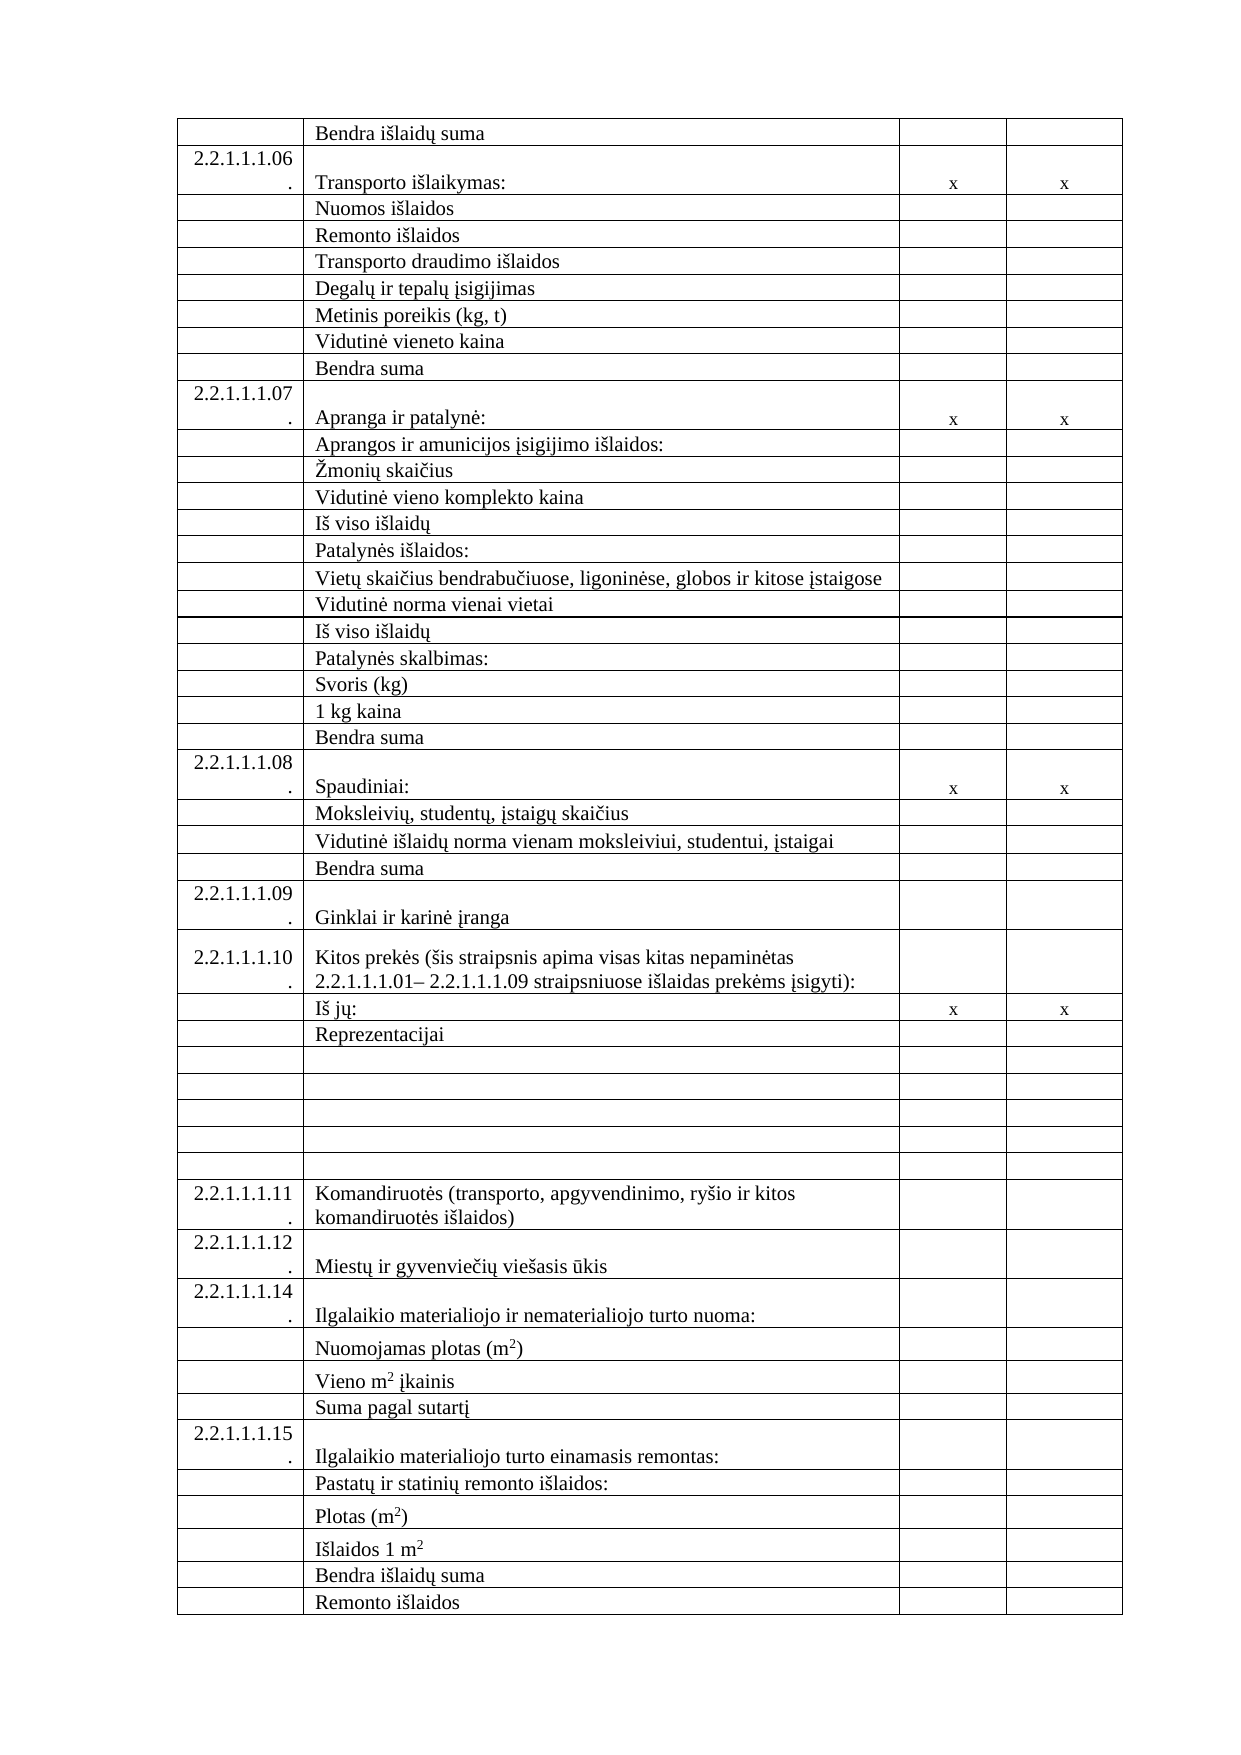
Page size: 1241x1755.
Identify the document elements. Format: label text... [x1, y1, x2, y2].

table_cell Nuomos išlaidos [304, 195, 899, 220]
table_cell [178, 195, 303, 220]
table_cell [178, 644, 303, 669]
table_cell [900, 328, 1006, 353]
table_cell [900, 301, 1006, 327]
table_cell Suma pagal sutartį [304, 1394, 899, 1419]
table_cell [1007, 354, 1122, 380]
table_cell [900, 1588, 1006, 1614]
table_cell Ilgalaikio materialiojo ir nematerialiojo turto nuoma: [304, 1279, 899, 1327]
table_cell [178, 1100, 303, 1126]
table_cell [304, 1100, 899, 1126]
table_cell [1007, 1127, 1122, 1152]
table_cell [178, 119, 303, 145]
table_cell 2.2.1.1.1.06. [178, 146, 303, 194]
table_cell [1007, 618, 1122, 643]
table_cell [1007, 1361, 1122, 1393]
table_cell [178, 1074, 303, 1099]
table_cell [178, 248, 303, 273]
table_cell [178, 1588, 303, 1614]
table_cell [1007, 275, 1122, 300]
table_cell Vidutinė vieneto kaina [304, 328, 899, 353]
table_cell Moksleivių, studentų, įstaigų skaičius [304, 800, 899, 825]
table_cell Bendra suma [304, 854, 899, 880]
table_cell [178, 591, 303, 616]
table_cell [900, 483, 1006, 509]
table_cell [900, 1420, 1006, 1468]
table_cell Bendra išlaidų suma [304, 119, 899, 145]
table_cell [1007, 1153, 1122, 1179]
table_cell [1007, 1328, 1122, 1360]
table_cell [1007, 1562, 1122, 1587]
table_cell [178, 275, 303, 300]
table_cell [900, 644, 1006, 669]
table_cell [900, 591, 1006, 616]
table_cell Ilgalaikio materialiojo turto einamasis remontas: [304, 1420, 899, 1468]
table_cell x [1007, 146, 1122, 194]
table_cell [178, 826, 303, 853]
table_cell 2.2.1.1.1.14. [178, 1279, 303, 1327]
table_cell [1007, 1047, 1122, 1073]
table_cell Vidutinė vieno komplekto kaina [304, 483, 899, 509]
table_cell [1007, 1021, 1122, 1046]
table_cell [1007, 248, 1122, 273]
table_cell Degalų ir tepalų įsigijimas [304, 275, 899, 300]
table_cell Pastatų ir statinių remonto išlaidos: [304, 1470, 899, 1495]
table_cell [900, 826, 1006, 853]
table_cell [178, 1153, 303, 1179]
table_cell [304, 1127, 899, 1152]
table_cell [900, 697, 1006, 723]
table_cell [900, 1047, 1006, 1073]
table_cell [900, 1496, 1006, 1528]
table_cell [900, 1328, 1006, 1360]
table_cell [900, 563, 1006, 590]
table_cell [900, 1180, 1006, 1229]
table_cell Transporto draudimo išlaidos [304, 248, 899, 273]
table_cell [1007, 930, 1122, 993]
table_cell [1007, 1074, 1122, 1099]
table_cell [1007, 1588, 1122, 1614]
table_cell Vidutinė išlaidų norma vienam moksleiviui, studentui, įstaigai [304, 826, 899, 853]
table_cell [900, 354, 1006, 380]
table_cell [900, 1470, 1006, 1495]
table_cell [178, 1529, 303, 1561]
table_cell x [1007, 381, 1122, 429]
table_cell [900, 800, 1006, 825]
table_cell 2.2.1.1.1.11. [178, 1180, 303, 1229]
table_cell [178, 1496, 303, 1528]
table_cell Remonto išlaidos [304, 1588, 899, 1614]
table_cell [900, 854, 1006, 880]
table_cell [178, 1562, 303, 1587]
table_cell [1007, 328, 1122, 353]
table_cell Kitos prekės (šis straipsnis apima visas kitas nepaminėtas 2.2.1.1.1.01– 2.2.1.1.1.09 straipsniuose išlaidas prekėms įsigyti): [304, 930, 899, 993]
table_cell [178, 1127, 303, 1152]
table_cell Remonto išlaidos [304, 221, 899, 247]
table_cell [178, 800, 303, 825]
table_cell [178, 1361, 303, 1393]
table_cell [178, 671, 303, 696]
table_cell Aprangos ir amunicijos įsigijimo išlaidos: [304, 430, 899, 456]
table_cell [178, 457, 303, 482]
table_cell [1007, 800, 1122, 825]
table_cell Transporto išlaikymas: [304, 146, 899, 194]
table_cell [178, 697, 303, 723]
table_cell Spaudiniai: [304, 750, 899, 798]
table_cell [1007, 1279, 1122, 1327]
table_cell Reprezentacijai [304, 1021, 899, 1046]
table_cell x [900, 750, 1006, 798]
table_cell [1007, 301, 1122, 327]
table_cell 2.2.1.1.1.09. [178, 881, 303, 929]
table_cell [1007, 671, 1122, 696]
table_cell Vidutinė norma vienai vietai [304, 591, 899, 616]
table_cell [1007, 119, 1122, 145]
table_cell [1007, 536, 1122, 562]
table_cell [1007, 854, 1122, 880]
table_cell [1007, 826, 1122, 853]
table_cell [178, 618, 303, 643]
table_cell [178, 724, 303, 749]
table_cell x [1007, 750, 1122, 798]
table_cell [178, 430, 303, 456]
table_cell Svoris (kg) [304, 671, 899, 696]
table_cell [900, 1153, 1006, 1179]
table_cell [178, 854, 303, 880]
table_cell [1007, 1420, 1122, 1468]
table_cell [900, 1279, 1006, 1327]
table_cell x [900, 146, 1006, 194]
table_cell Iš viso išlaidų [304, 618, 899, 643]
table_cell [900, 1361, 1006, 1393]
table_cell [178, 354, 303, 380]
table_cell [1007, 644, 1122, 669]
table_cell [304, 1153, 899, 1179]
table_cell [178, 563, 303, 590]
table_cell [178, 1021, 303, 1046]
table_cell [900, 618, 1006, 643]
table_cell [1007, 430, 1122, 456]
table_cell 2.2.1.1.1.15. [178, 1420, 303, 1468]
table_cell [304, 1074, 899, 1099]
table_cell [1007, 1100, 1122, 1126]
table_cell [178, 1470, 303, 1495]
table_cell [178, 1394, 303, 1419]
table_cell [900, 1100, 1006, 1126]
table_cell Iš jų: [304, 994, 899, 1019]
table_cell [900, 119, 1006, 145]
table_cell Vieno m2 įkainis [304, 1361, 899, 1393]
table_cell [1007, 221, 1122, 247]
table_cell [1007, 1529, 1122, 1561]
table_cell Metinis poreikis (kg, t) [304, 301, 899, 327]
table_cell [1007, 195, 1122, 220]
table_cell [900, 221, 1006, 247]
table_cell [178, 510, 303, 535]
table_cell [1007, 724, 1122, 749]
table_cell [900, 1230, 1006, 1278]
table_cell 2.2.1.1.1.08. [178, 750, 303, 798]
table_cell [900, 275, 1006, 300]
table_cell [1007, 1470, 1122, 1495]
table_cell [178, 1047, 303, 1073]
table_cell [900, 195, 1006, 220]
table_cell [900, 430, 1006, 456]
table_cell [900, 724, 1006, 749]
table_cell [900, 1394, 1006, 1419]
table_cell [178, 1328, 303, 1360]
table_cell Bendra suma [304, 724, 899, 749]
table_cell 1 kg kaina [304, 697, 899, 723]
table_cell [900, 1529, 1006, 1561]
table_cell Išlaidos 1 m2 [304, 1529, 899, 1561]
table_cell [178, 301, 303, 327]
table_cell Komandiruotės (transporto, apgyvendinimo, ryšio ir kitos komandiruotės išlaidos) [304, 1180, 899, 1229]
table_cell [900, 248, 1006, 273]
table_cell [1007, 457, 1122, 482]
table_cell 2.2.1.1.1.12. [178, 1230, 303, 1278]
table_cell 2.2.1.1.1.07. [178, 381, 303, 429]
table_cell [900, 1127, 1006, 1152]
table_cell Iš viso išlaidų [304, 510, 899, 535]
table_cell [900, 457, 1006, 482]
table_cell Plotas (m2) [304, 1496, 899, 1528]
table_cell x [900, 381, 1006, 429]
table_cell x [1007, 994, 1122, 1019]
table_cell [178, 994, 303, 1019]
table_cell Nuomojamas plotas (m2) [304, 1328, 899, 1360]
table_cell Patalynės išlaidos: [304, 536, 899, 562]
table_cell [1007, 1230, 1122, 1278]
table_cell [900, 930, 1006, 993]
table_cell [1007, 881, 1122, 929]
table_cell [900, 510, 1006, 535]
table_cell x [900, 994, 1006, 1019]
table_cell [1007, 697, 1122, 723]
table_cell Apranga ir patalynė: [304, 381, 899, 429]
table_cell Patalynės skalbimas: [304, 644, 899, 669]
table_cell [1007, 510, 1122, 535]
table_cell Bendra suma [304, 354, 899, 380]
table_cell [900, 1074, 1006, 1099]
table_cell [304, 1047, 899, 1073]
table_cell [1007, 591, 1122, 616]
table_cell [1007, 563, 1122, 590]
table_cell [900, 1562, 1006, 1587]
table_cell [900, 1021, 1006, 1046]
table_cell [178, 483, 303, 509]
table_cell [900, 671, 1006, 696]
table_cell Ginklai ir karinė įranga [304, 881, 899, 929]
table_cell Bendra išlaidų suma [304, 1562, 899, 1587]
table_cell [178, 328, 303, 353]
table_cell Vietų skaičius bendrabučiuose, ligoninėse, globos ir kitose įstaigose [304, 563, 899, 590]
table_cell Miestų ir gyvenviečių viešasis ūkis [304, 1230, 899, 1278]
table_cell [1007, 1394, 1122, 1419]
table_cell [1007, 483, 1122, 509]
table_cell [900, 536, 1006, 562]
table_cell [900, 881, 1006, 929]
table_cell [178, 221, 303, 247]
table_cell [1007, 1180, 1122, 1229]
table_cell [1007, 1496, 1122, 1528]
table_cell [178, 536, 303, 562]
table_cell Žmonių skaičius [304, 457, 899, 482]
table_cell 2.2.1.1.1.10. [178, 930, 303, 993]
